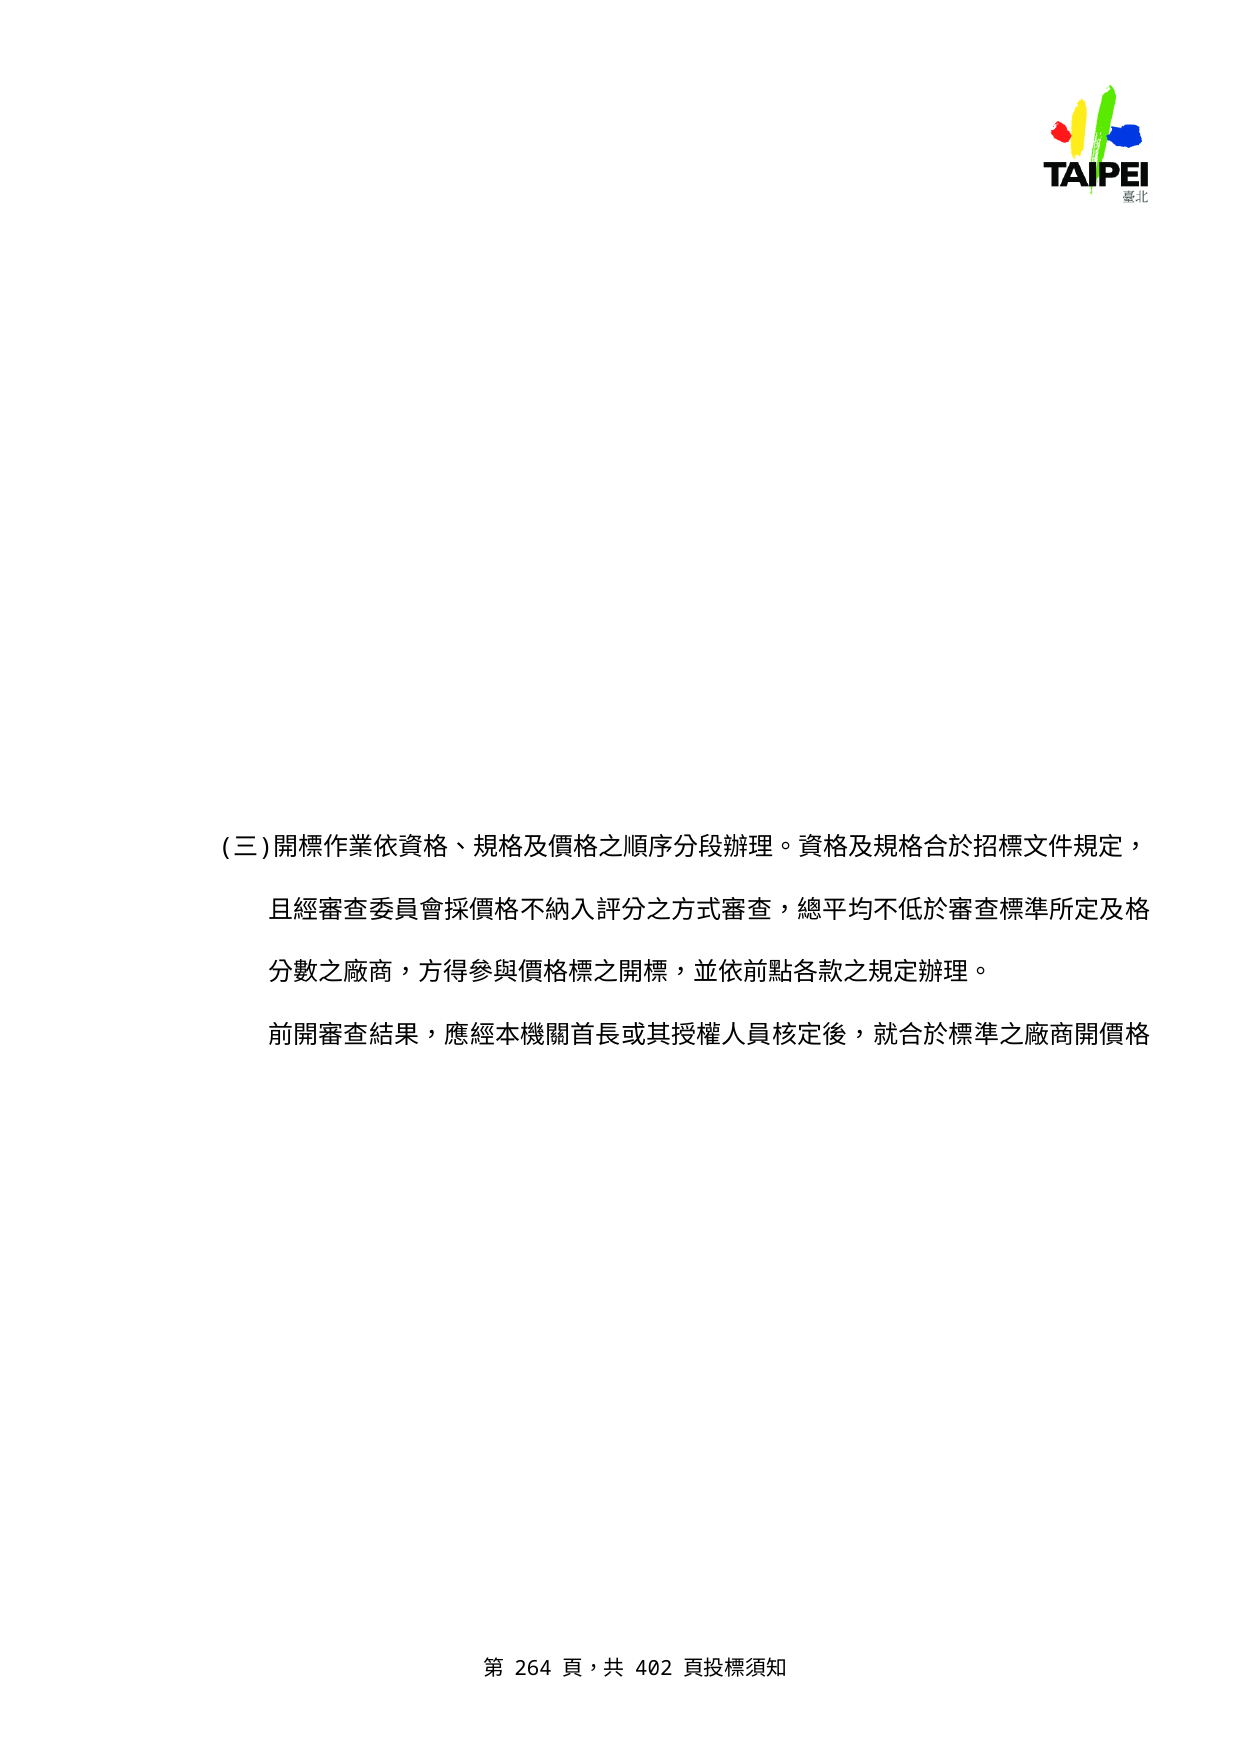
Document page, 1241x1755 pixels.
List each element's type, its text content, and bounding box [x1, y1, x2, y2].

text 前開審查結果，應經本機關首長或其授權人員核定後，就合於標準之廠商開價格 [268, 991, 1152, 1053]
text (三)開標作業依資格、規格及價格之順序分段辦理。資格及規格合於招標文件規定，且經審查委員會採價格不納入評分之方式審查，總平均不低於審查標準所定及格分數之廠商，方得參與價格標之開標，並依前點各款之規定辦理。 [218, 803, 1152, 991]
